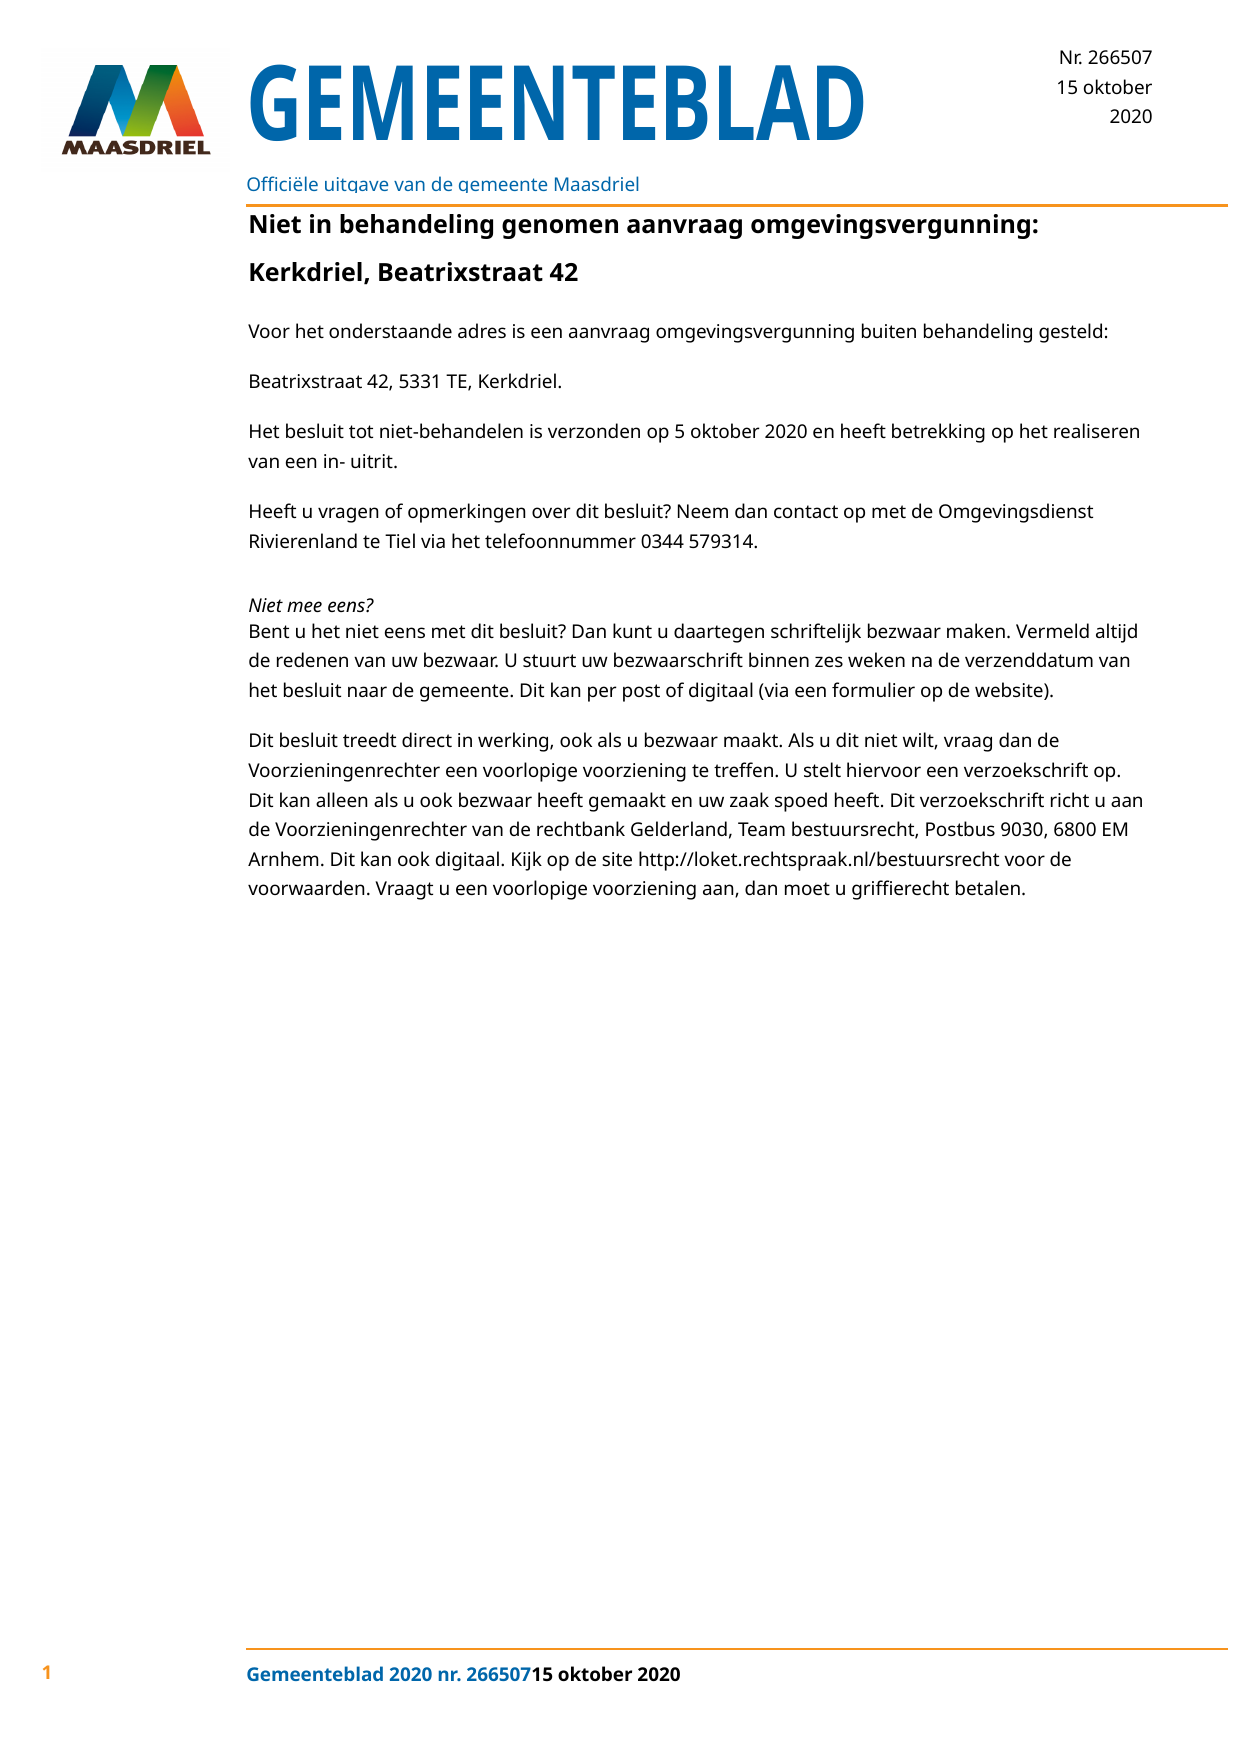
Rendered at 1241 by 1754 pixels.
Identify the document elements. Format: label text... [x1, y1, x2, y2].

text Het besluit tot niet-behandelen is verzonden op 5 oktober 2020 en heeft betrekking op het realiseren van een in- uitrit. [248, 419, 1152, 474]
text Niet mee eens? [248, 592, 1152, 618]
text Niet in behandeling genomen aanvraag omgevingsvergunning: Kerkdriel, Beatrixstraat 42 [248, 207, 1152, 288]
text Dit besluit treedt direct in werking, ook als u bezwaar maakt. Als u dit niet wilt, vraag dan de Voorzieningenrechter een voorlopige voorziening te treffen. U stelt hiervoor een verzoekschrift op. Dit kan alleen als u ook bezwaar heeft gemaakt en uw zaak spoed heeft. Dit verzoekschrift richt u aan de Voorzieningenrechter van de rechtbank Gelderland, Team bestuursrecht, Postbus 9030, 6800 EM Arnhem. Dit kan ook digitaal. Kijk op de site http://loket.rechtspraak.nl/bestuursrecht voor de voorwaarden. Vraagt u een voorlopige voorziening aan, dan moet u griffierecht betalen. [248, 728, 1152, 901]
picture [41, 47, 231, 172]
text Bent u het niet eens met dit besluit? Dan kunt u daartegen schriftelijk bezwaar maken. Vermeld altijd de redenen van uw bezwaar. U stuurt uw bezwaarschrift binnen zes weken na de verzenddatum van het besluit naar de gemeente. Dit kan per post of digitaal (via een formulier op de website). [248, 618, 1152, 703]
text Voor het onderstaande adres is een aanvraag omgevingsvergunning buiten behandeling gesteld: [248, 318, 1152, 344]
text Heeft u vragen of opmerkingen over dit besluit? Neem dan contact op met de Omgevingsdienst Rivierenland te Tiel via het telefoonnummer 0344 579314. [248, 499, 1152, 554]
text Beatrixstraat 42, 5331 TE, Kerkdriel. [248, 368, 1152, 394]
